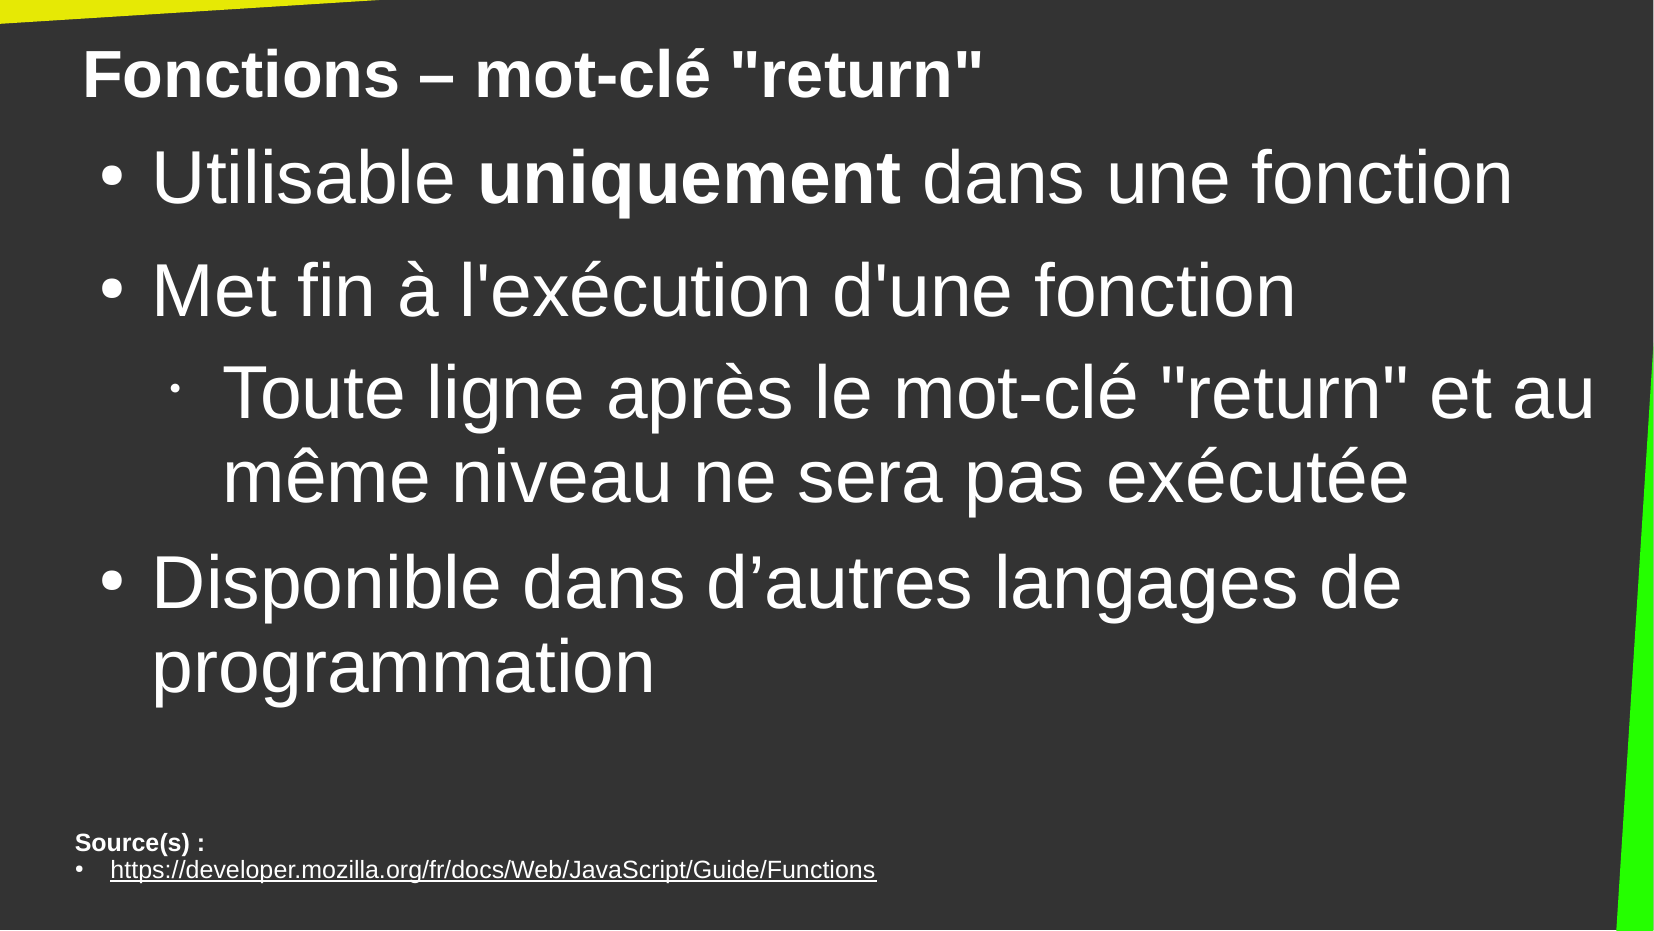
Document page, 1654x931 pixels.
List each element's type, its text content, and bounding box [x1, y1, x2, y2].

text_box [0, 0, 380, 24]
list Utilisable uniquement dans une fonction Met fin à l'exécution d'une fonction Toute ligne après le mot-clé "return" et au même niveau ne sera pas exécutée Disponible dans d’autres langages de programmation [80, 135, 1620, 733]
text_box Source(s) : https://developer.mozilla.org/fr/docs/Web/JavaScript/Guide/Functions [60, 820, 1583, 892]
text_box [1616, 334, 1654, 931]
title Fonctions – mot-clé "return" [82, 37, 1571, 114]
